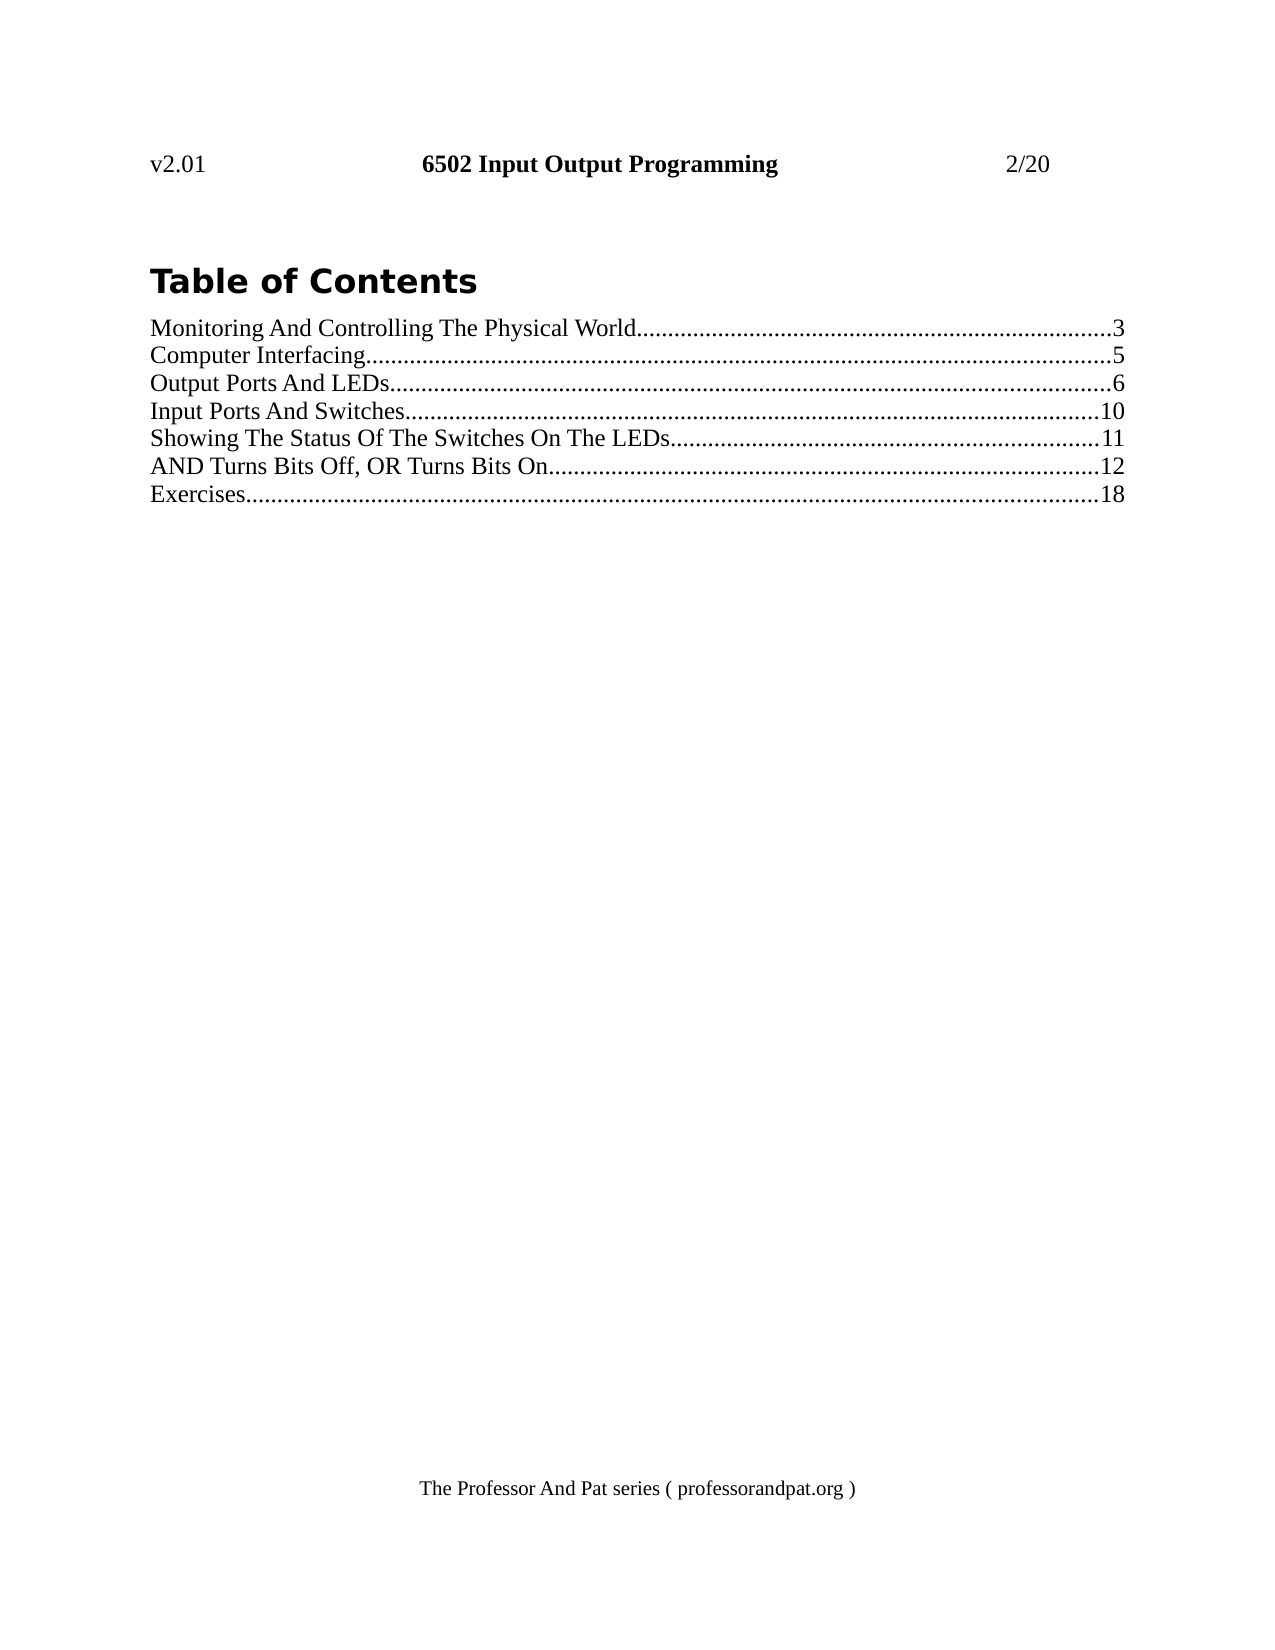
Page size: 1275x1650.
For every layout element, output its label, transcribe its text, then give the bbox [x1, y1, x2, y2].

text Output Ports And LEDs 6 [150, 369, 1125, 397]
text Exercises 18 [150, 480, 1125, 508]
text Showing The Status Of The Switches On The LEDs 11 [150, 424, 1125, 452]
text Monitoring And Controlling The Physical World 3 [150, 314, 1125, 341]
subtitle Table of Contents [150, 263, 1125, 301]
text Input Ports And Switches 10 [150, 397, 1125, 424]
text Computer Interfacing 5 [150, 341, 1125, 369]
text AND Turns Bits Off, OR Turns Bits On 12 [150, 452, 1125, 480]
